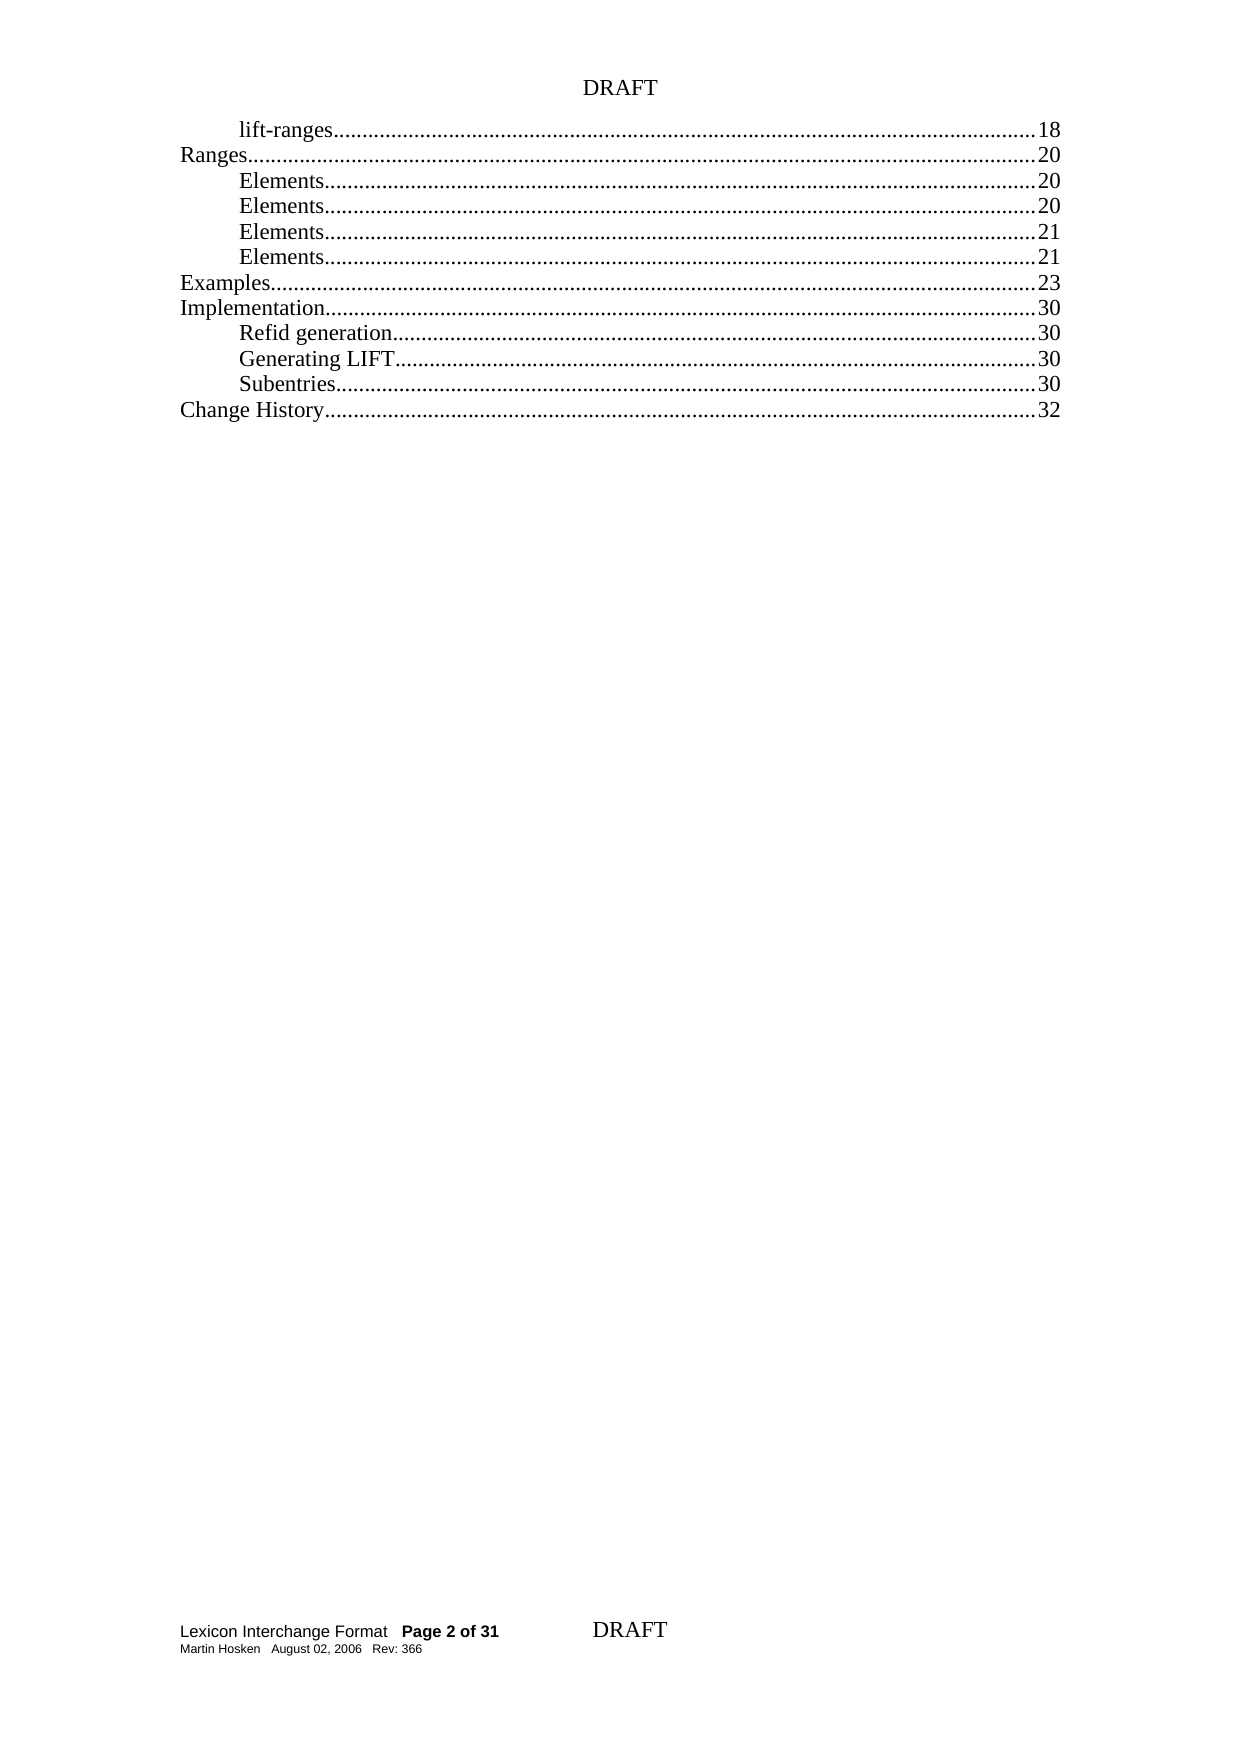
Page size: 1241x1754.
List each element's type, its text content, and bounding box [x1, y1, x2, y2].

text Subentries 30 [239, 371, 1061, 397]
text Ranges 20 [180, 142, 1061, 168]
text Implementation 30 [180, 295, 1061, 320]
text lift-ranges 18 [239, 117, 1061, 142]
text Elements 21 [239, 244, 1061, 269]
text Generating LIFT 30 [239, 346, 1061, 371]
text Examples 23 [180, 269, 1061, 295]
text Change History 32 [180, 397, 1061, 422]
text Elements 20 [239, 193, 1061, 219]
text Elements 20 [239, 168, 1061, 193]
text Elements 21 [239, 219, 1061, 244]
text Refid generation 30 [239, 320, 1061, 346]
